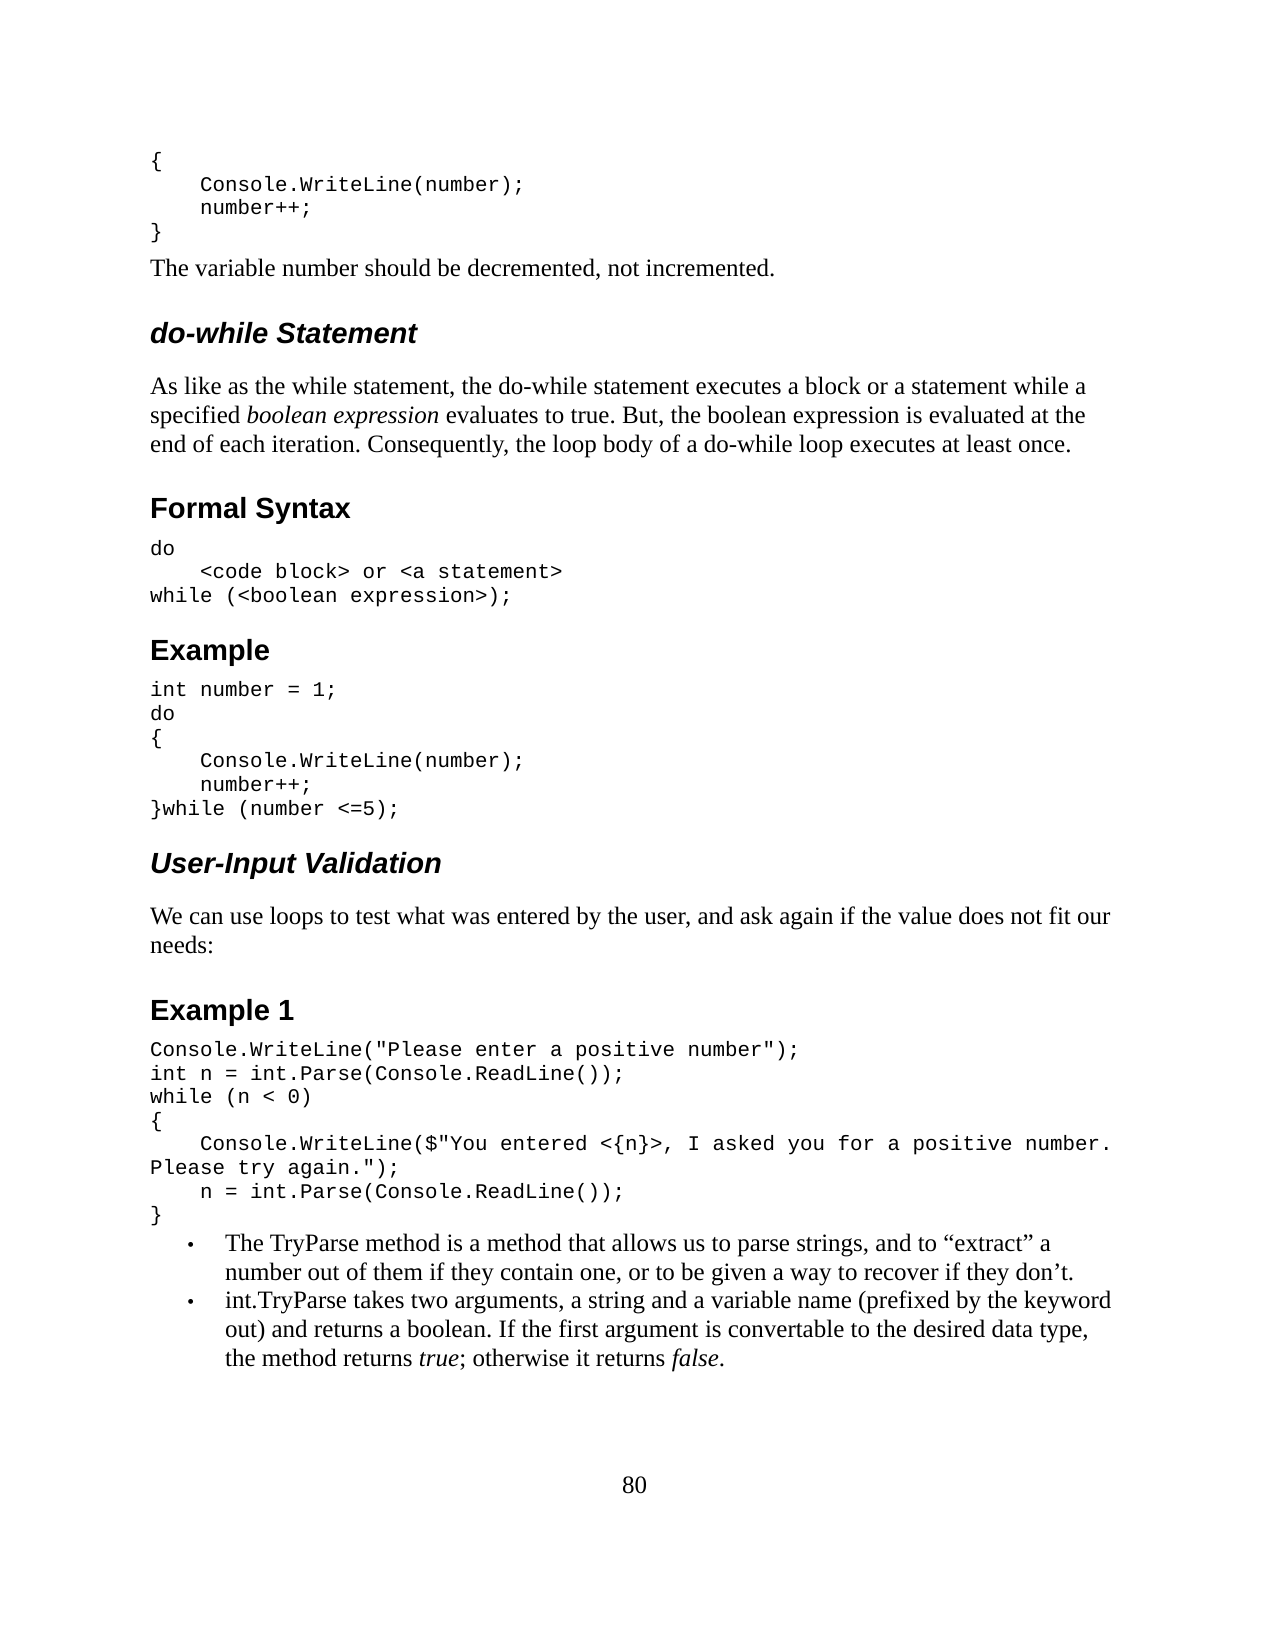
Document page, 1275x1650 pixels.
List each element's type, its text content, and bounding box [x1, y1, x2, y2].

text while (<boolean expression>); [150, 585, 1125, 608]
text } [150, 221, 1125, 244]
text Console.WriteLine(number); [150, 750, 1125, 774]
subtitle Example [150, 633, 1125, 667]
text We can use loops to test what was entered by the user, and ask again if the value does not fit our needs: [150, 901, 1125, 959]
text Console.WriteLine($"You entered <{n}>, I asked you for a positive number. Please try again."); [150, 1133, 1125, 1181]
text { [150, 150, 1125, 174]
text }while (number <=5); [150, 798, 1125, 821]
list int.TryParse takes two arguments, a string and a variable name (prefixed by the keyword out) and returns a boolean. If the first argument is convertable to the desired data type, the method returns true; otherwise it returns false. [187, 1286, 1125, 1372]
text n = int.Parse(Console.ReadLine()); [150, 1181, 1125, 1204]
text Console.WriteLine(number); [150, 174, 1125, 197]
text The variable number should be decremented, not incremented. [150, 253, 1125, 282]
text As like as the while statement, the do-while statement executes a block or a statement while a specified boolean expression evaluates to true. But, the boolean expression is evaluated at the end of each iteration. Consequently, the loop body of a do-while loop executes at least once. [150, 371, 1125, 457]
text number++; [150, 197, 1125, 221]
text { [150, 727, 1125, 750]
text while (n < 0) [150, 1086, 1125, 1110]
subtitle User-Input Validation [150, 846, 1125, 880]
text { [150, 1110, 1125, 1133]
subtitle Example 1 [150, 993, 1125, 1026]
text number++; [150, 774, 1125, 798]
list The TryParse method is a method that allows us to parse strings, and to “extract” a number out of them if they contain one, or to be given a way to recover if they don’t. [187, 1228, 1125, 1286]
text Console.WriteLine("Please enter a positive number"); [150, 1039, 1125, 1062]
subtitle Formal Syntax [150, 491, 1125, 525]
text do [150, 703, 1125, 727]
text } [150, 1204, 1125, 1228]
text int n = int.Parse(Console.ReadLine()); [150, 1062, 1125, 1086]
subtitle do-while Statement [150, 316, 1125, 350]
text <code block> or <a statement> [150, 561, 1125, 585]
text do [150, 537, 1125, 561]
text int number = 1; [150, 679, 1125, 703]
